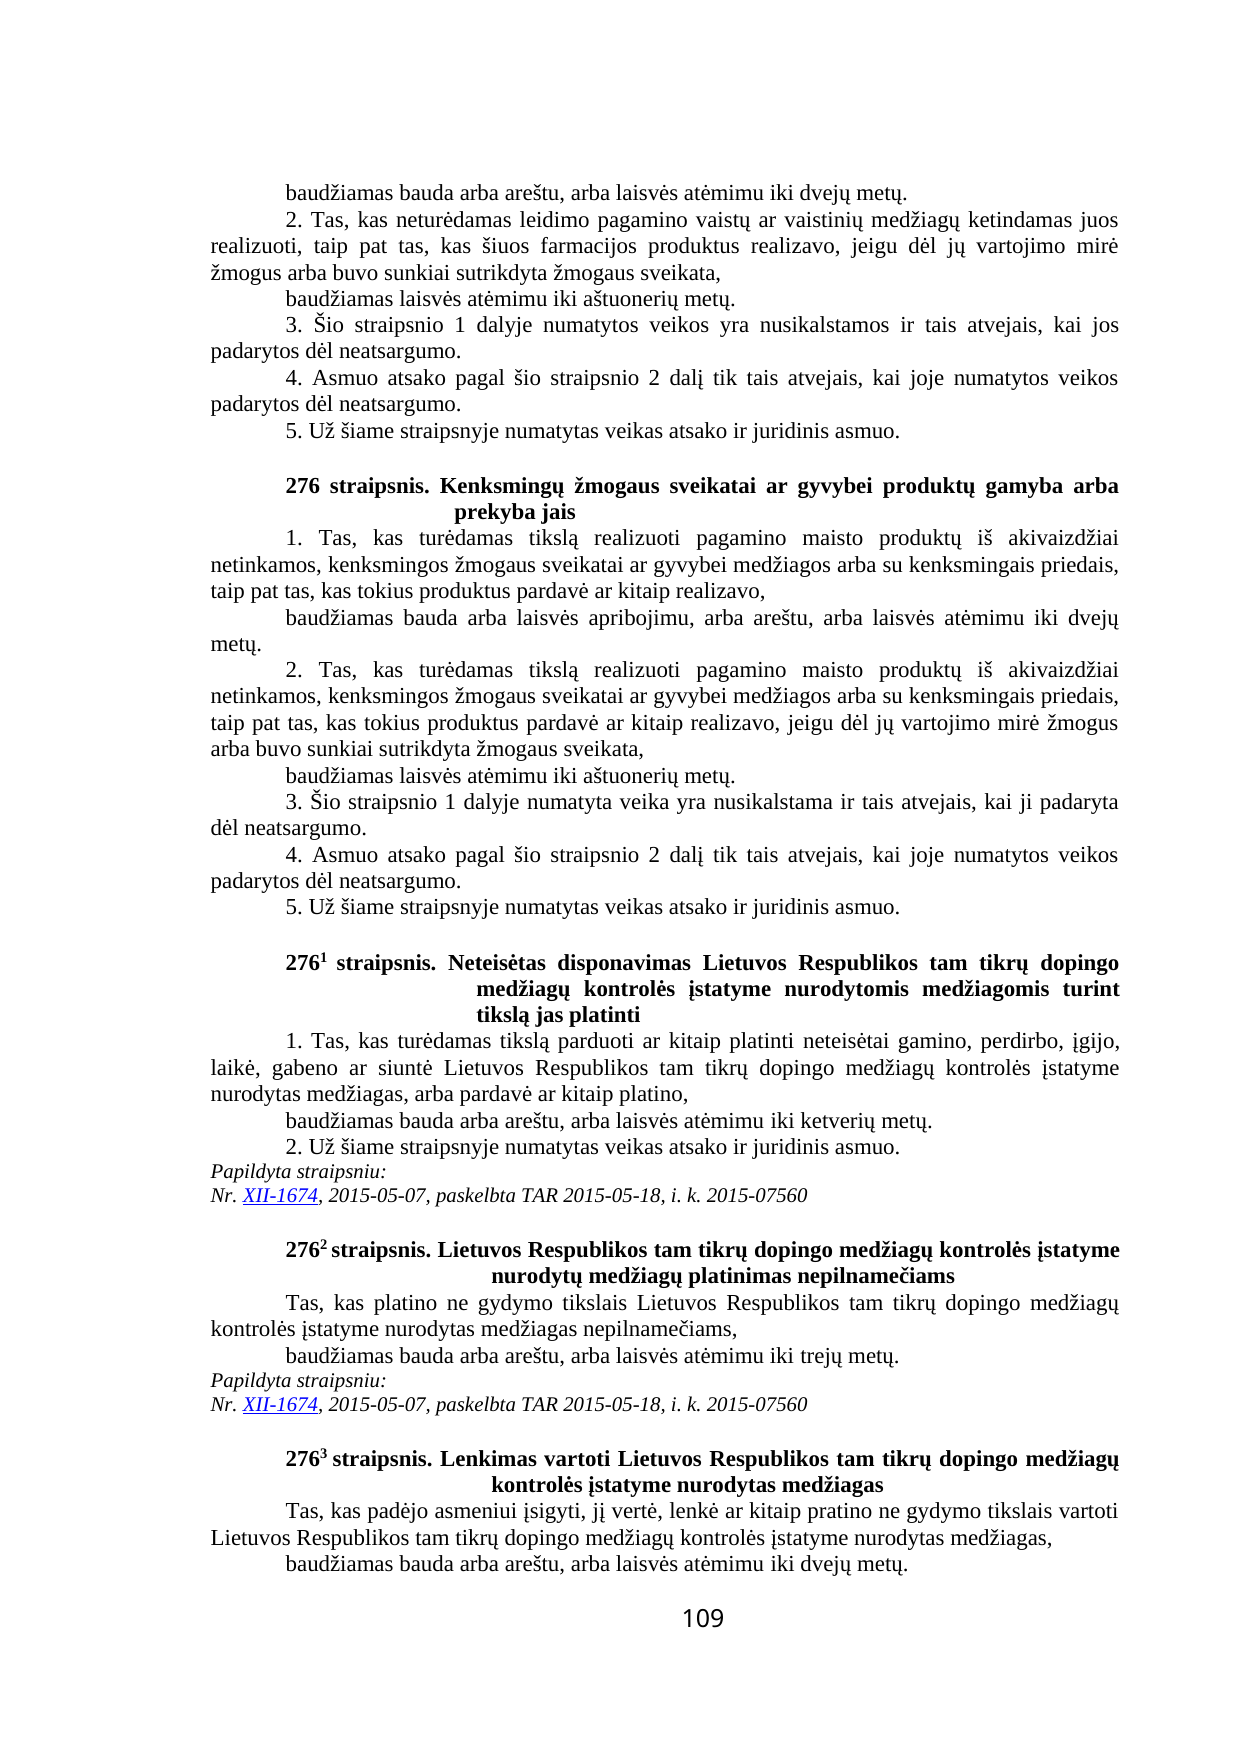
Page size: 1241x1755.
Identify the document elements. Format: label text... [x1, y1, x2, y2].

text baudžiamas bauda arba areštu, arba laisvės atėmimu iki dvejų metų. [210, 179, 1120, 206]
text 3. Šio straipsnio 1 dalyje numatytos veikos yra nusikalstamos ir tais atvejais, kai jos padarytos dėl neatsargumo. [210, 311, 1120, 364]
text 2. Tas, kas turėdamas tikslą realizuoti pagamino maisto produktų iš akivaizdžiai netinkamos, kenksmingos žmogaus sveikatai ar gyvybei medžiagos arba su kenksmingais priedais, taip pat tas, kas tokius produktus pardavė ar kitaip realizavo, jeigu dėl jų vartojimo mirė žmogus arba buvo sunkiai sutrikdyta žmogaus sveikata, [210, 656, 1120, 762]
text baudžiamas bauda arba areštu, arba laisvės atėmimu iki dvejų metų. [210, 1550, 1120, 1577]
text 1. Tas, kas turėdamas tikslą parduoti ar kitaip platinti neteisėtai gamino, perdirbo, įgijo, laikė, gabeno ar siuntė Lietuvos Respublikos tam tikrų dopingo medžiagų kontrolės įstatyme nurodytas medžiagas, arba pardavė ar kitaip platino, [210, 1028, 1120, 1107]
text Papildyta straipsniu: [210, 1159, 1120, 1183]
text 2762 straipsnis. Lietuvos Respublikos tam tikrų dopingo medžiagų kontrolės įstatyme nurodytų medžiagų platinimas nepilnamečiams [285, 1236, 1120, 1289]
text 3. Šio straipsnio 1 dalyje numatyta veika yra nusikalstama ir tais atvejais, kai ji padaryta dėl neatsargumo. [210, 788, 1120, 841]
text 1. Tas, kas turėdamas tikslą realizuoti pagamino maisto produktų iš akivaizdžiai netinkamos, kenksmingos žmogaus sveikatai ar gyvybei medžiagos arba su kenksmingais priedais, taip pat tas, kas tokius produktus pardavė ar kitaip realizavo, [210, 524, 1120, 603]
text Tas, kas platino ne gydymo tikslais Lietuvos Respublikos tam tikrų dopingo medžiagų kontrolės įstatyme nurodytas medžiagas nepilnamečiams, [210, 1289, 1120, 1342]
text 5. Už šiame straipsnyje numatytas veikas atsako ir juridinis asmuo. [210, 893, 1120, 920]
text 276 straipsnis. Kenksmingų žmogaus sveikatai ar gyvybei produktų gamyba arba prekyba jais [285, 472, 1120, 524]
text Nr. XII-1674, 2015-05-07, paskelbta TAR 2015-05-18, i. k. 2015-07560 [210, 1392, 1120, 1416]
text Nr. XII-1674, 2015-05-07, paskelbta TAR 2015-05-18, i. k. 2015-07560 [210, 1183, 1120, 1207]
text 5. Už šiame straipsnyje numatytas veikas atsako ir juridinis asmuo. [210, 417, 1120, 443]
text baudžiamas bauda arba areštu, arba laisvės atėmimu iki trejų metų. [210, 1342, 1120, 1368]
text 2. Už šiame straipsnyje numatytas veikas atsako ir juridinis asmuo. [210, 1133, 1120, 1159]
text Papildyta straipsniu: [210, 1368, 1120, 1392]
text Tas, kas padėjo asmeniui įsigyti, jį vertė, lenkė ar kitaip pratino ne gydymo tikslais vartoti Lietuvos Respublikos tam tikrų dopingo medžiagų kontrolės įstatyme nurodytas medžiagas, [210, 1498, 1120, 1550]
text 4. Asmuo atsako pagal šio straipsnio 2 dalį tik tais atvejais, kai joje numatytos veikos padarytos dėl neatsargumo. [210, 364, 1120, 417]
text 4. Asmuo atsako pagal šio straipsnio 2 dalį tik tais atvejais, kai joje numatytos veikos padarytos dėl neatsargumo. [210, 841, 1120, 893]
text 2. Tas, kas neturėdamas leidimo pagamino vaistų ar vaistinių medžiagų ketindamas juos realizuoti, taip pat tas, kas šiuos farmacijos produktus realizavo, jeigu dėl jų vartojimo mirė žmogus arba buvo sunkiai sutrikdyta žmogaus sveikata, [210, 206, 1120, 285]
text 2761 straipsnis. Neteisėtas disponavimas Lietuvos Respublikos tam tikrų dopingo medžiagų kontrolės įstatyme nurodytomis medžiagomis turint tikslą jas platinti [285, 948, 1120, 1028]
text 2763 straipsnis. Lenkimas vartoti Lietuvos Respublikos tam tikrų dopingo medžiagų kontrolės įstatyme nurodytas medžiagas [285, 1445, 1120, 1498]
text baudžiamas laisvės atėmimu iki aštuonerių metų. [210, 762, 1120, 788]
text baudžiamas bauda arba laisvės apribojimu, arba areštu, arba laisvės atėmimu iki dvejų metų. [210, 603, 1120, 656]
text baudžiamas bauda arba areštu, arba laisvės atėmimu iki ketverių metų. [210, 1107, 1120, 1133]
text baudžiamas laisvės atėmimu iki aštuonerių metų. [210, 285, 1120, 311]
